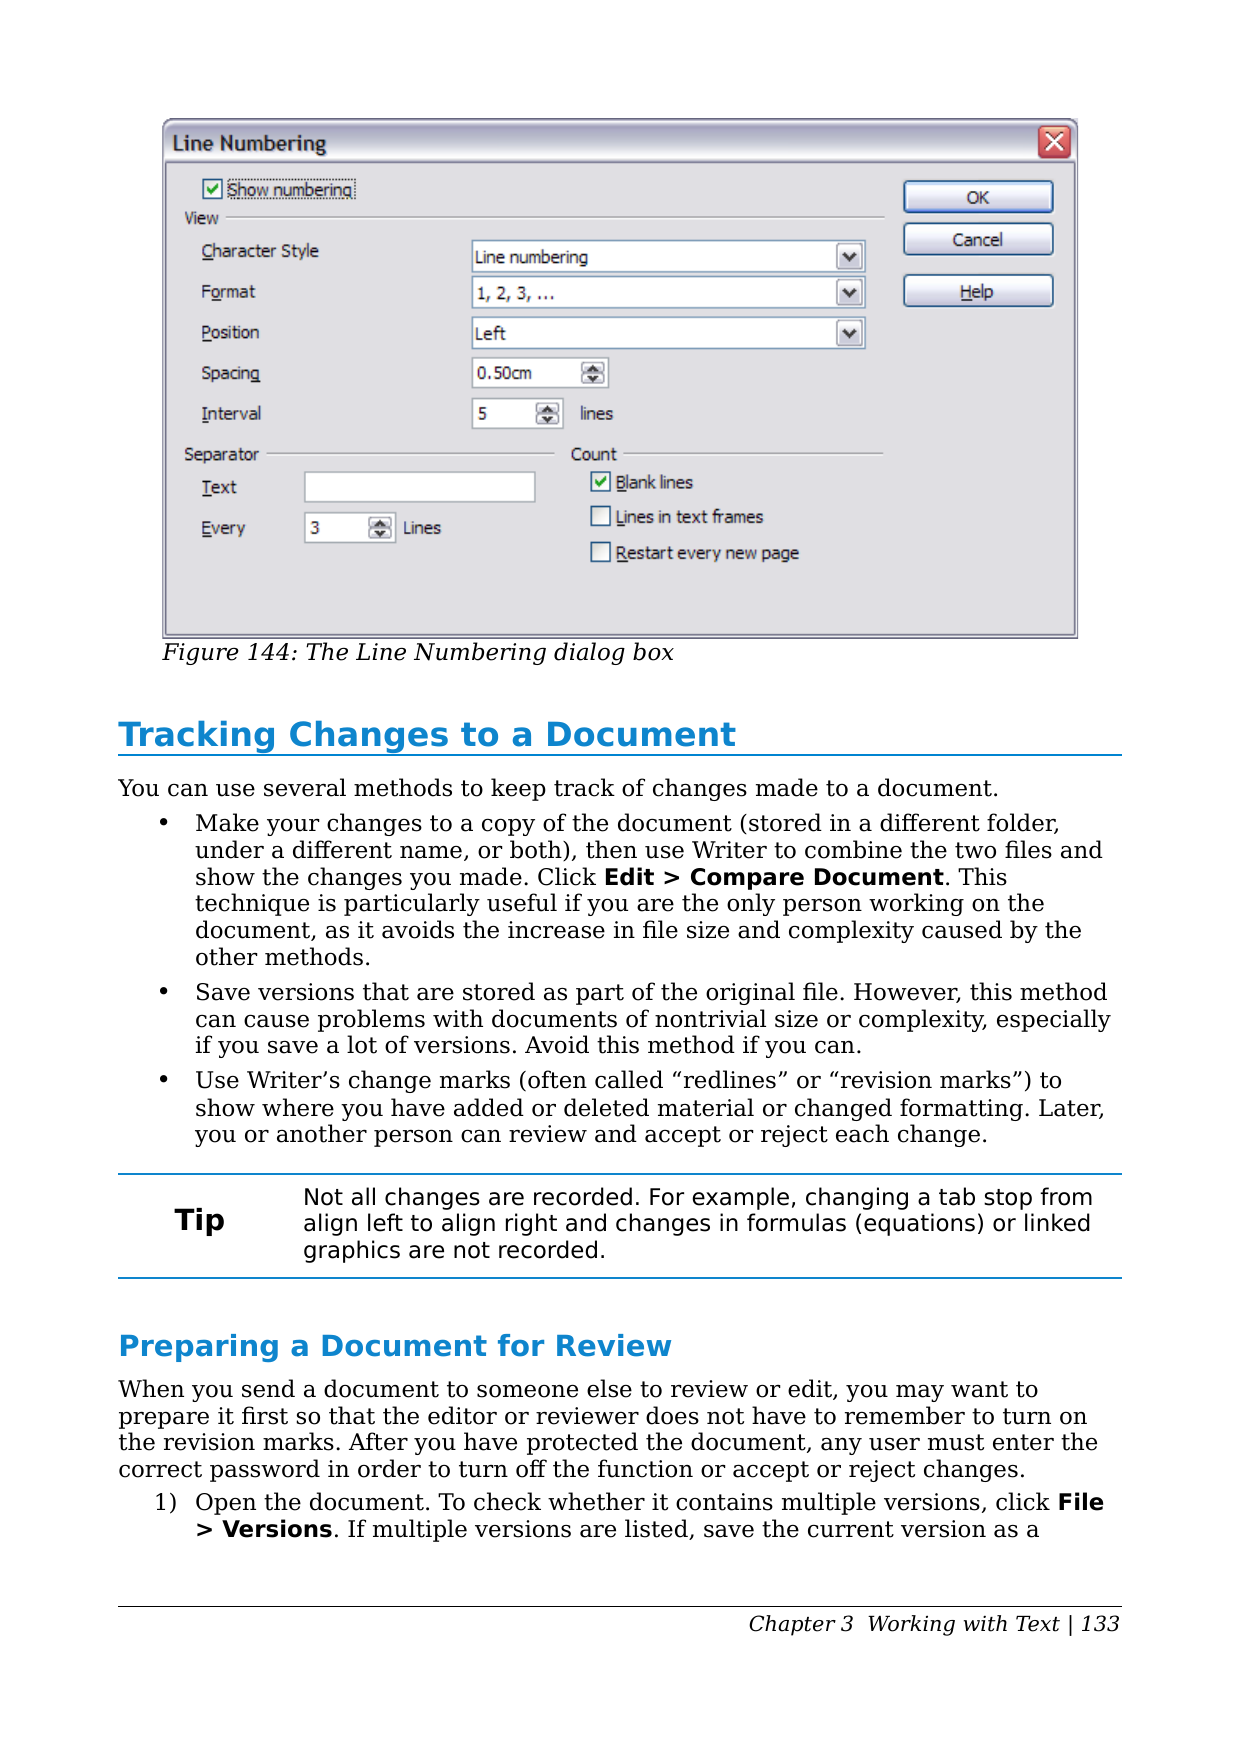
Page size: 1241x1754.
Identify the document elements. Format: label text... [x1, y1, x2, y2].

list Make your changes to a copy of the document (stored in a different folder, under a different name, or both), then use Writer to combine the two files and show the changes you made. Click Edit > Compare Document. This technique is particularly useful if you are the only person working on the document, as it avoids the increase in file size and complexity caused by the other methods. [156, 808, 1122, 971]
table_header Not all changes are recorded. For example, changing a tab stop from align left to align right and changes in formulas (equations) or linked graphics are not recorded. [281, 1175, 1122, 1277]
text Figure 144: The Line Numbering dialog box [162, 639, 1078, 665]
picture [162, 118, 1079, 639]
list Open the document. To check whether it contains multiple versions, click File > Versions. If multiple versions are listed, save the current version as a [177, 1489, 1122, 1543]
list Use Writer’s change marks (often called “redlines” or “revision marks”) to show where you have added or deleted material or changed formatting. Later, you or another person can review and accept or reject each change. [156, 1066, 1122, 1148]
subtitle Tracking Changes to a Document [118, 715, 1122, 754]
list You can use several methods to keep track of changes made to a document. [118, 775, 1122, 802]
subtitle Preparing a Document for Review [118, 1330, 1122, 1364]
list Save versions that are stored as part of the original file. However, this method can cause problems with documents of nontrivial size or complexity, especially if you save a lot of versions. Avoid this method if you can. [156, 977, 1122, 1059]
table_header Tip [118, 1175, 281, 1277]
list When you send a document to someone else to review or edit, you may want to prepare it first so that the editor or reviewer does not have to remember to turn on the revision marks. After you have protected the document, any user must enter the correct password in order to turn off the function or accept or reject changes. [118, 1376, 1122, 1483]
